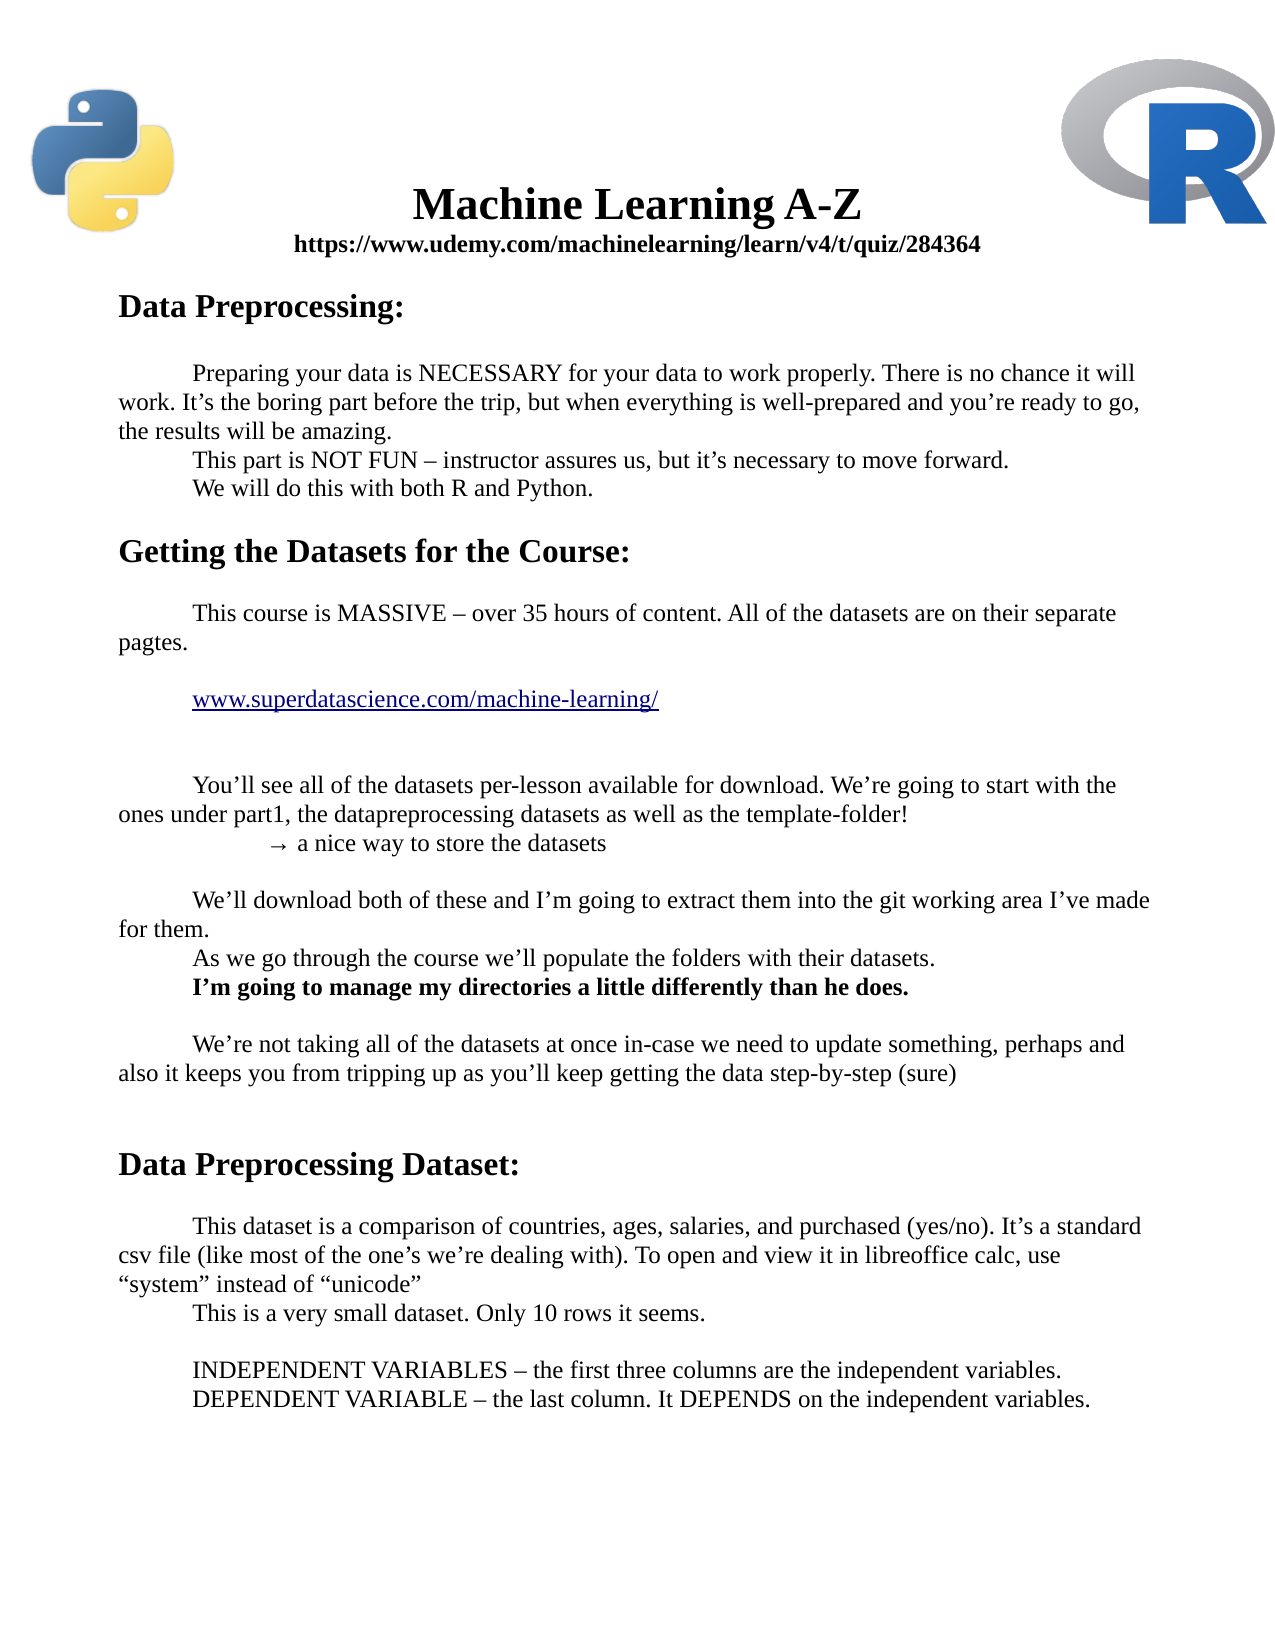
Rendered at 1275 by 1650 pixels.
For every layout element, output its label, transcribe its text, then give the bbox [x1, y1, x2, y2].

text You’ll see all of the datasets per-lesson available for download. We’re going to start with the ones under part1, the datapreprocessing datasets as well as the template-folder! [118, 771, 1157, 828]
text This dataset is a comparison of countries, ages, salaries, and purchased (yes/no). It’s a standard csv file (like most of the one’s we’re dealing with). To open and view it in libreoffice calc, use “system” instead of “unicode” [118, 1211, 1157, 1298]
text Machine Learning A-Z [206, 176, 1157, 229]
text As we go through the course we’ll populate the folders with their datasets. [118, 943, 1157, 972]
text https://www.udemy.com/machinelearning/learn/v4/t/quiz/284364 [206, 229, 1157, 258]
text DEPENDENT VARIABLE – the last column. It DEPENDS on the independent variables. [118, 1384, 1157, 1413]
text www.superdatascience.com/machine-learning/ [118, 684, 1157, 713]
text INDEPENDENT VARIABLES – the first three columns are the independent variables. [118, 1355, 1157, 1384]
picture [1061, 58, 1275, 224]
text Data Preprocessing: [118, 287, 1157, 325]
text This part is NOT FUN – instructor assures us, but it’s necessary to move forward. [118, 445, 1157, 473]
text Preparing your data is NECESSARY for your data to work properly. There is no chance it will work. It’s the boring part before the trip, but when everything is well-prepared and you’re ready to go, the results will be amazing. [118, 358, 1157, 445]
text This is a very small dataset. Only 10 rows it seems. [118, 1298, 1157, 1326]
text We’re not taking all of the datasets at once in-case we need to update something, perhaps and also it keeps you from tripping up as you’ll keep getting the data step-by-step (sure) [118, 1029, 1157, 1087]
picture [0, 58, 206, 264]
text We will do this with both R and Python. [118, 473, 1157, 502]
text Getting the Datasets for the Course: [118, 531, 1157, 569]
text → a nice way to store the datasets [118, 828, 1157, 857]
text This course is MASSIVE – over 35 hours of content. All of the datasets are on their separate pagtes. [118, 598, 1157, 656]
text I’m going to manage my directories a little differently than he does. [118, 972, 1157, 1001]
text Data Preprocessing Dataset: [118, 1144, 1157, 1183]
text We’ll download both of these and I’m going to extract them into the git working area I’ve made for them. [118, 886, 1157, 943]
